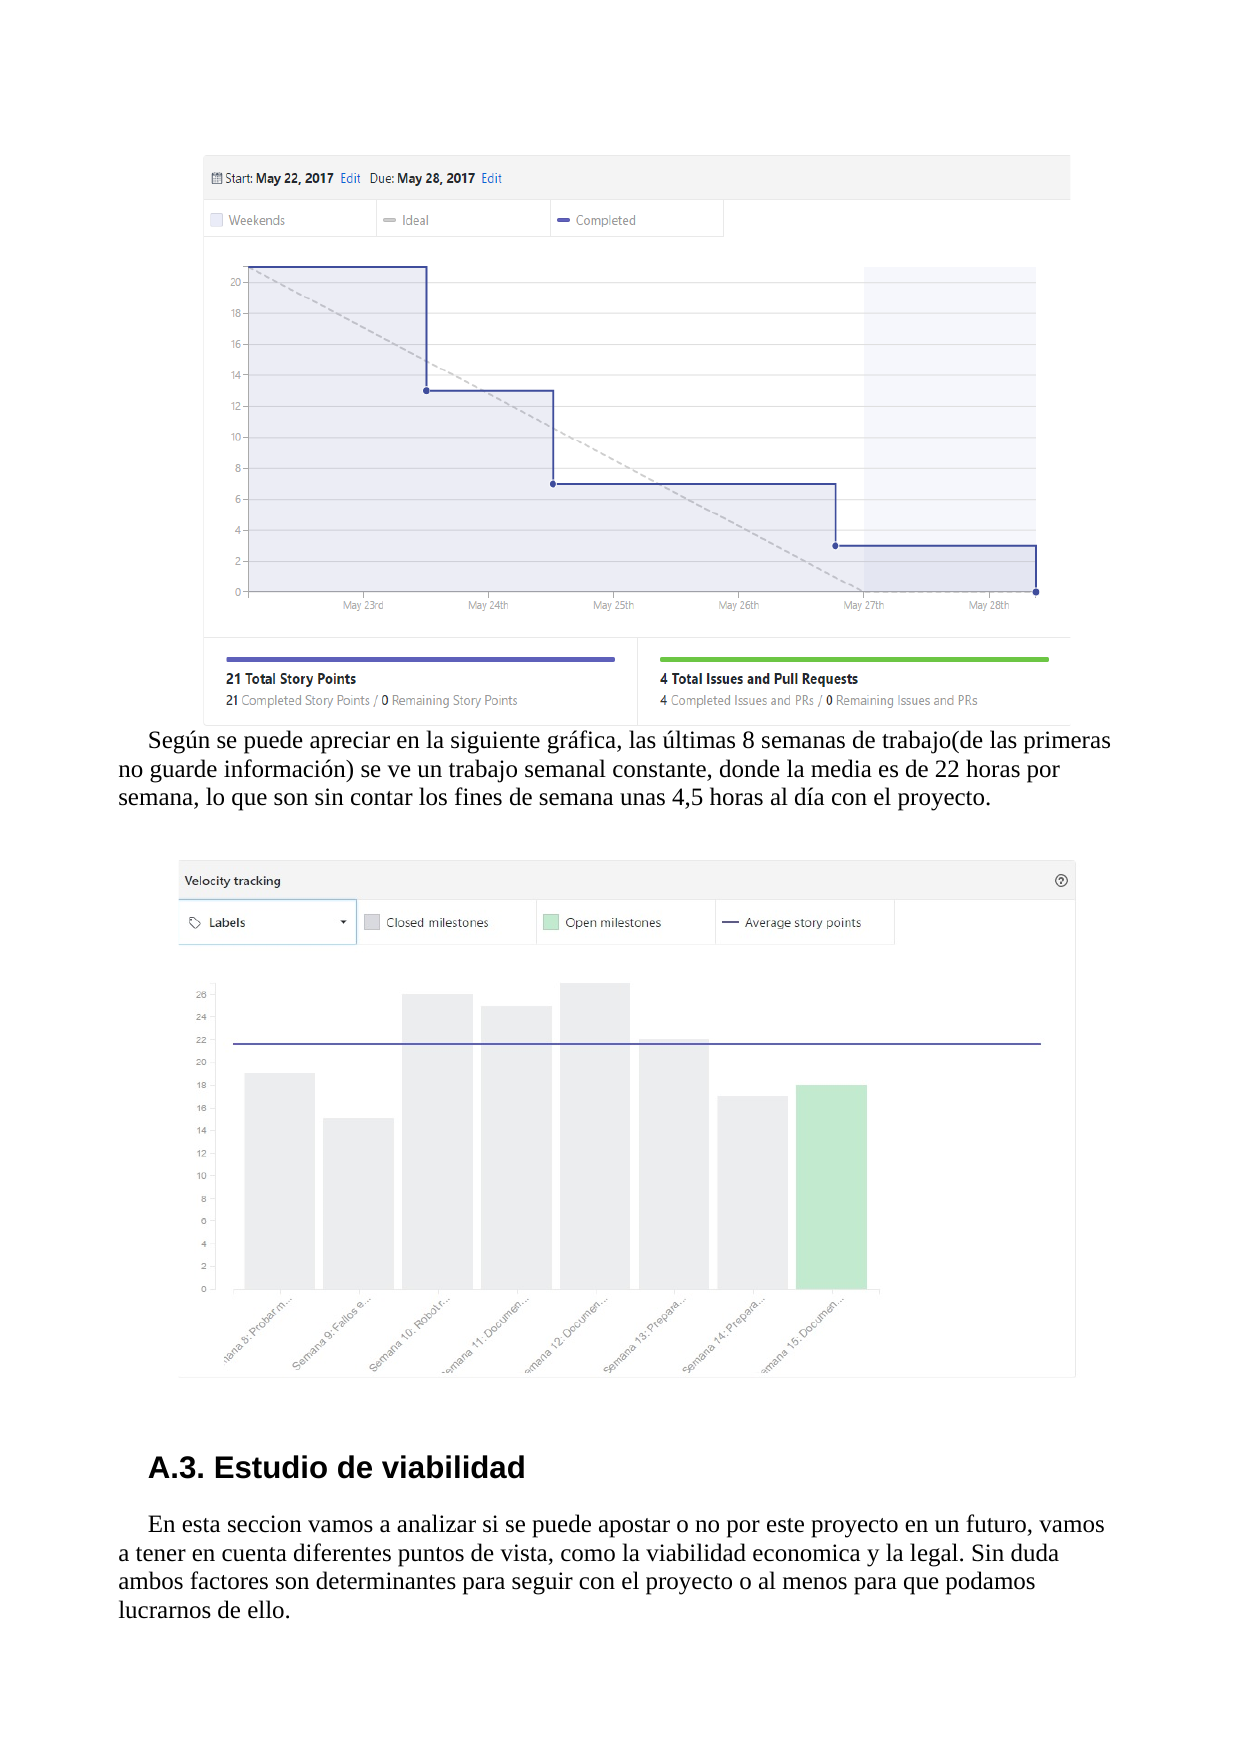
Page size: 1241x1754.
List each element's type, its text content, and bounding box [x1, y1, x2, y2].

subtitle A.3. Estudio de viabilidad [148, 1449, 1122, 1485]
text En esta seccion vamos a analizar si se puede apostar o no por este proyecto en un futuro, vamos a tener en cuenta diferentes puntos de vista, como la viabilidad economica y la legal. Sin duda ambos factores son determinantes para seguir con el proyecto o al menos para que podamos lucrarnos de ello. [118, 1509, 1122, 1624]
text Según se puede apreciar en la siguiente gráfica, las últimas 8 semanas de trabajo(de las primeras no guarde información) se ve un trabajo semanal constante, donde la media es de 22 horas por semana, lo que son sin contar los fines de semana unas 4,5 horas al día con el proyecto. [118, 159, 1122, 811]
